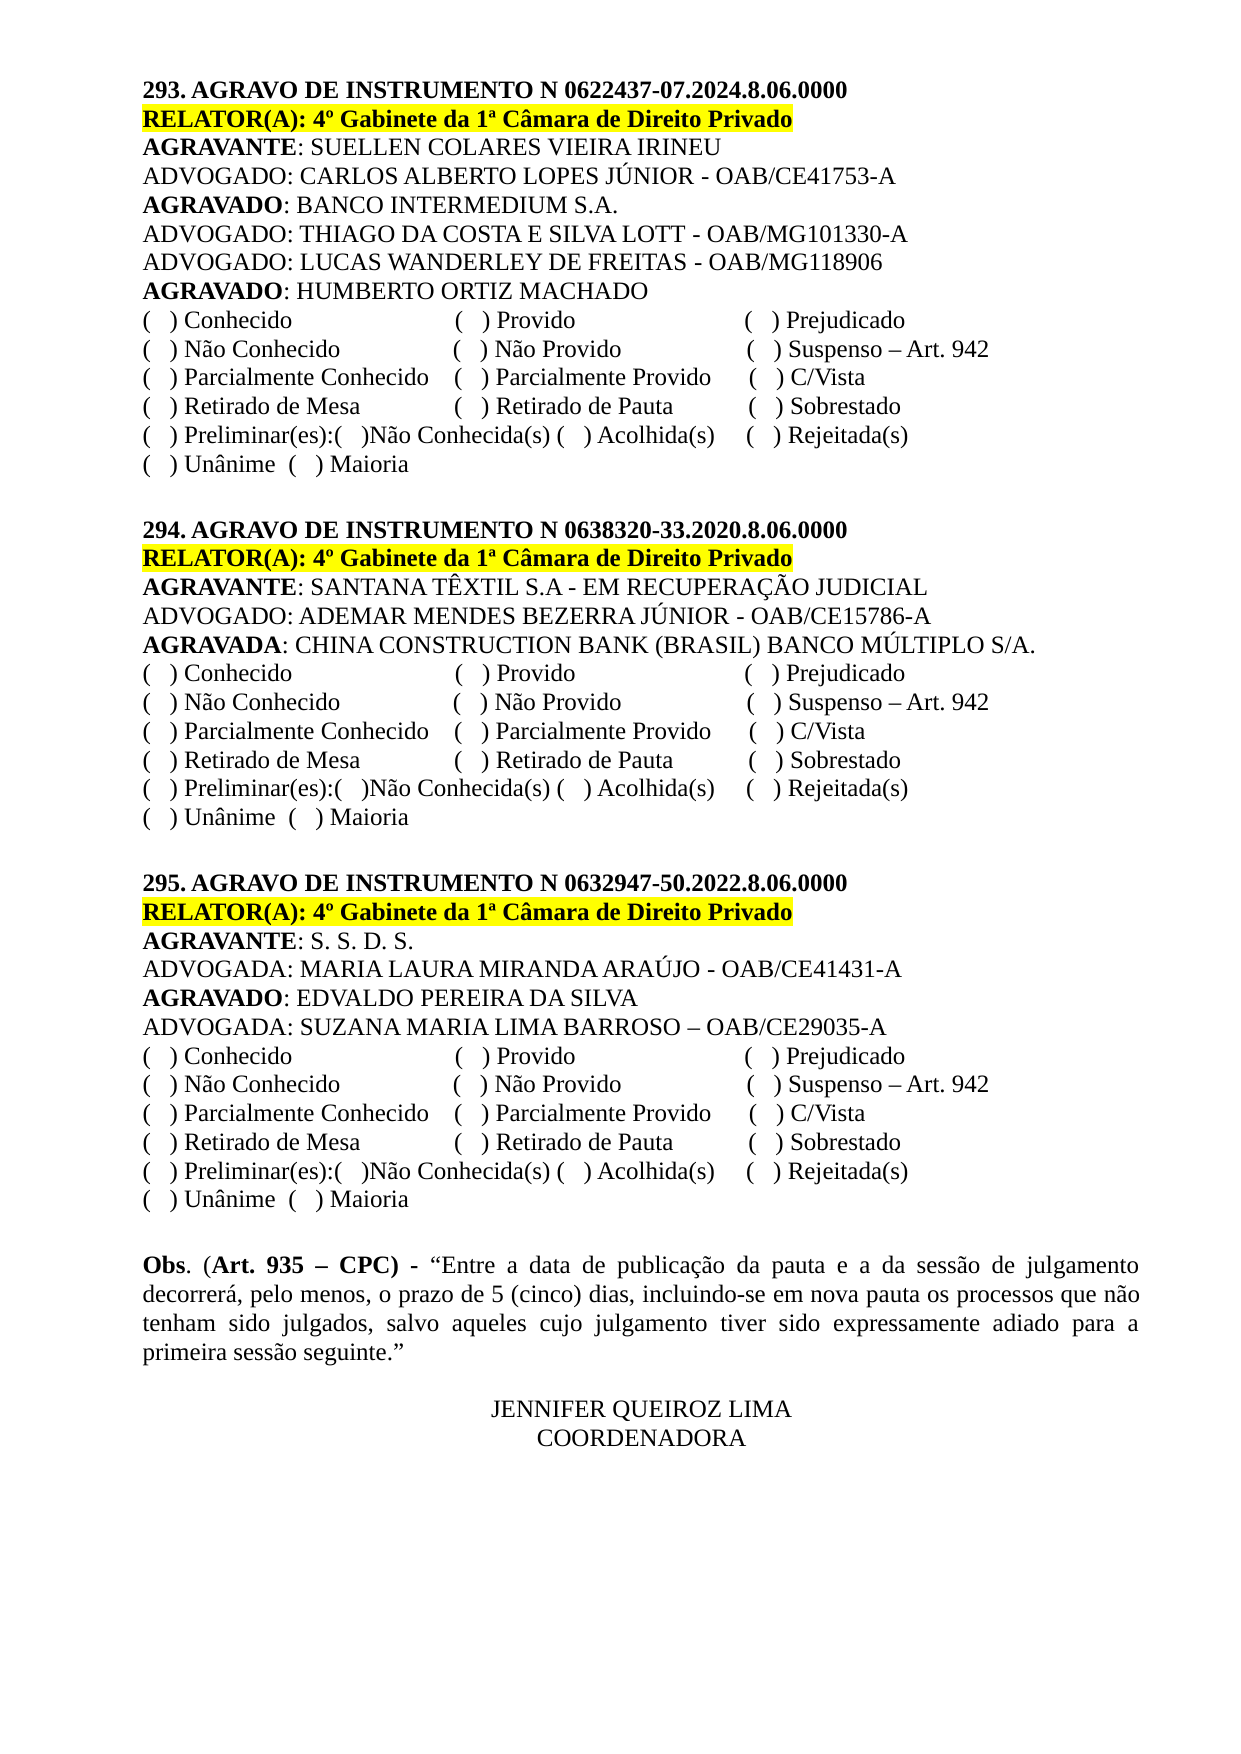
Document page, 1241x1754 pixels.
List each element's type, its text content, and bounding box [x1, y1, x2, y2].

text ( ) Preliminar(es):( )Não Conhecida(s) ( ) Acolhida(s) ( ) Rejeitada(s) [142, 420, 1158, 449]
text ( ) Não Conhecido ( ) Não Provido ( ) Suspenso – Art. 942 [142, 1069, 1158, 1098]
text ( ) Parcialmente Conhecido ( ) Parcialmente Provido ( ) C/Vista [142, 716, 1158, 745]
text JENNIFER QUEIROZ LIMA [142, 1394, 1141, 1423]
text 295. AGRAVO DE INSTRUMENTO N 0632947-50.2022.8.06.0000 RELATOR(A): 4º Gabinete da 1ª Câmara de Direito Privado AGRAVANTE: S. S. D. S. ADVOGADA: MARIA LAURA MIRANDA ARAÚJO - OAB/CE41431-A AGRAVADO: EDVALDO PEREIRA DA SILVA ADVOGADA: SUZANA MARIA LIMA BARROSO – OAB/CE29035-A [142, 868, 1141, 1041]
text ( ) Unânime ( ) Maioria [142, 1184, 1141, 1213]
text ( ) Conhecido ( ) Provido ( ) Prejudicado [142, 658, 1141, 687]
text ( ) Não Conhecido ( ) Não Provido ( ) Suspenso – Art. 942 [142, 334, 1158, 362]
text Obs. (Art. 935 – CPC) - “Entre a data de publicação da pauta e a da sessão de julgamento decorrerá, pelo menos, o prazo de 5 (cinco) dias, incluindo-se em nova pauta os processos que não tenham sido julgados, salvo aqueles cujo julgamento tiver sido expressamente adiado para a primeira sessão seguinte.” [142, 1251, 1141, 1366]
text ( ) Retirado de Mesa ( ) Retirado de Pauta ( ) Sobrestado [142, 391, 1158, 420]
text ( ) Retirado de Mesa ( ) Retirado de Pauta ( ) Sobrestado [142, 1127, 1158, 1156]
text ( ) Não Conhecido ( ) Não Provido ( ) Suspenso – Art. 942 [142, 687, 1158, 716]
text 294. AGRAVO DE INSTRUMENTO N 0638320-33.2020.8.06.0000 RELATOR(A): 4º Gabinete da 1ª Câmara de Direito Privado AGRAVANTE: SANTANA TÊXTIL S.A - EM RECUPERAÇÃO JUDICIAL ADVOGADO: ADEMAR MENDES BEZERRA JÚNIOR - OAB/CE15786-A AGRAVADA: CHINA CONSTRUCTION BANK (BRASIL) BANCO MÚLTIPLO S/A. [142, 515, 1141, 658]
text ( ) Parcialmente Conhecido ( ) Parcialmente Provido ( ) C/Vista [142, 362, 1158, 391]
text ( ) Conhecido ( ) Provido ( ) Prejudicado [142, 1041, 1141, 1069]
text ( ) Preliminar(es):( )Não Conhecida(s) ( ) Acolhida(s) ( ) Rejeitada(s) [142, 773, 1158, 802]
text ( ) Conhecido ( ) Provido ( ) Prejudicado [142, 305, 1141, 334]
text ( ) Unânime ( ) Maioria [142, 802, 1141, 831]
text ( ) Retirado de Mesa ( ) Retirado de Pauta ( ) Sobrestado [142, 745, 1158, 773]
text COORDENADORA [142, 1423, 1141, 1452]
text ( ) Parcialmente Conhecido ( ) Parcialmente Provido ( ) C/Vista [142, 1098, 1158, 1127]
text ( ) Preliminar(es):( )Não Conhecida(s) ( ) Acolhida(s) ( ) Rejeitada(s) [142, 1156, 1158, 1184]
text 293. AGRAVO DE INSTRUMENTO N 0622437-07.2024.8.06.0000 RELATOR(A): 4º Gabinete da 1ª Câmara de Direito Privado AGRAVANTE: SUELLEN COLARES VIEIRA IRINEU ADVOGADO: CARLOS ALBERTO LOPES JÚNIOR - OAB/CE41753-A AGRAVADO: BANCO INTERMEDIUM S.A. ADVOGADO: THIAGO DA COSTA E SILVA LOTT - OAB/MG101330-A ADVOGADO: LUCAS WANDERLEY DE FREITAS - OAB/MG118906 AGRAVADO: HUMBERTO ORTIZ MACHADO [142, 75, 1141, 305]
text ( ) Unânime ( ) Maioria [142, 449, 1141, 477]
